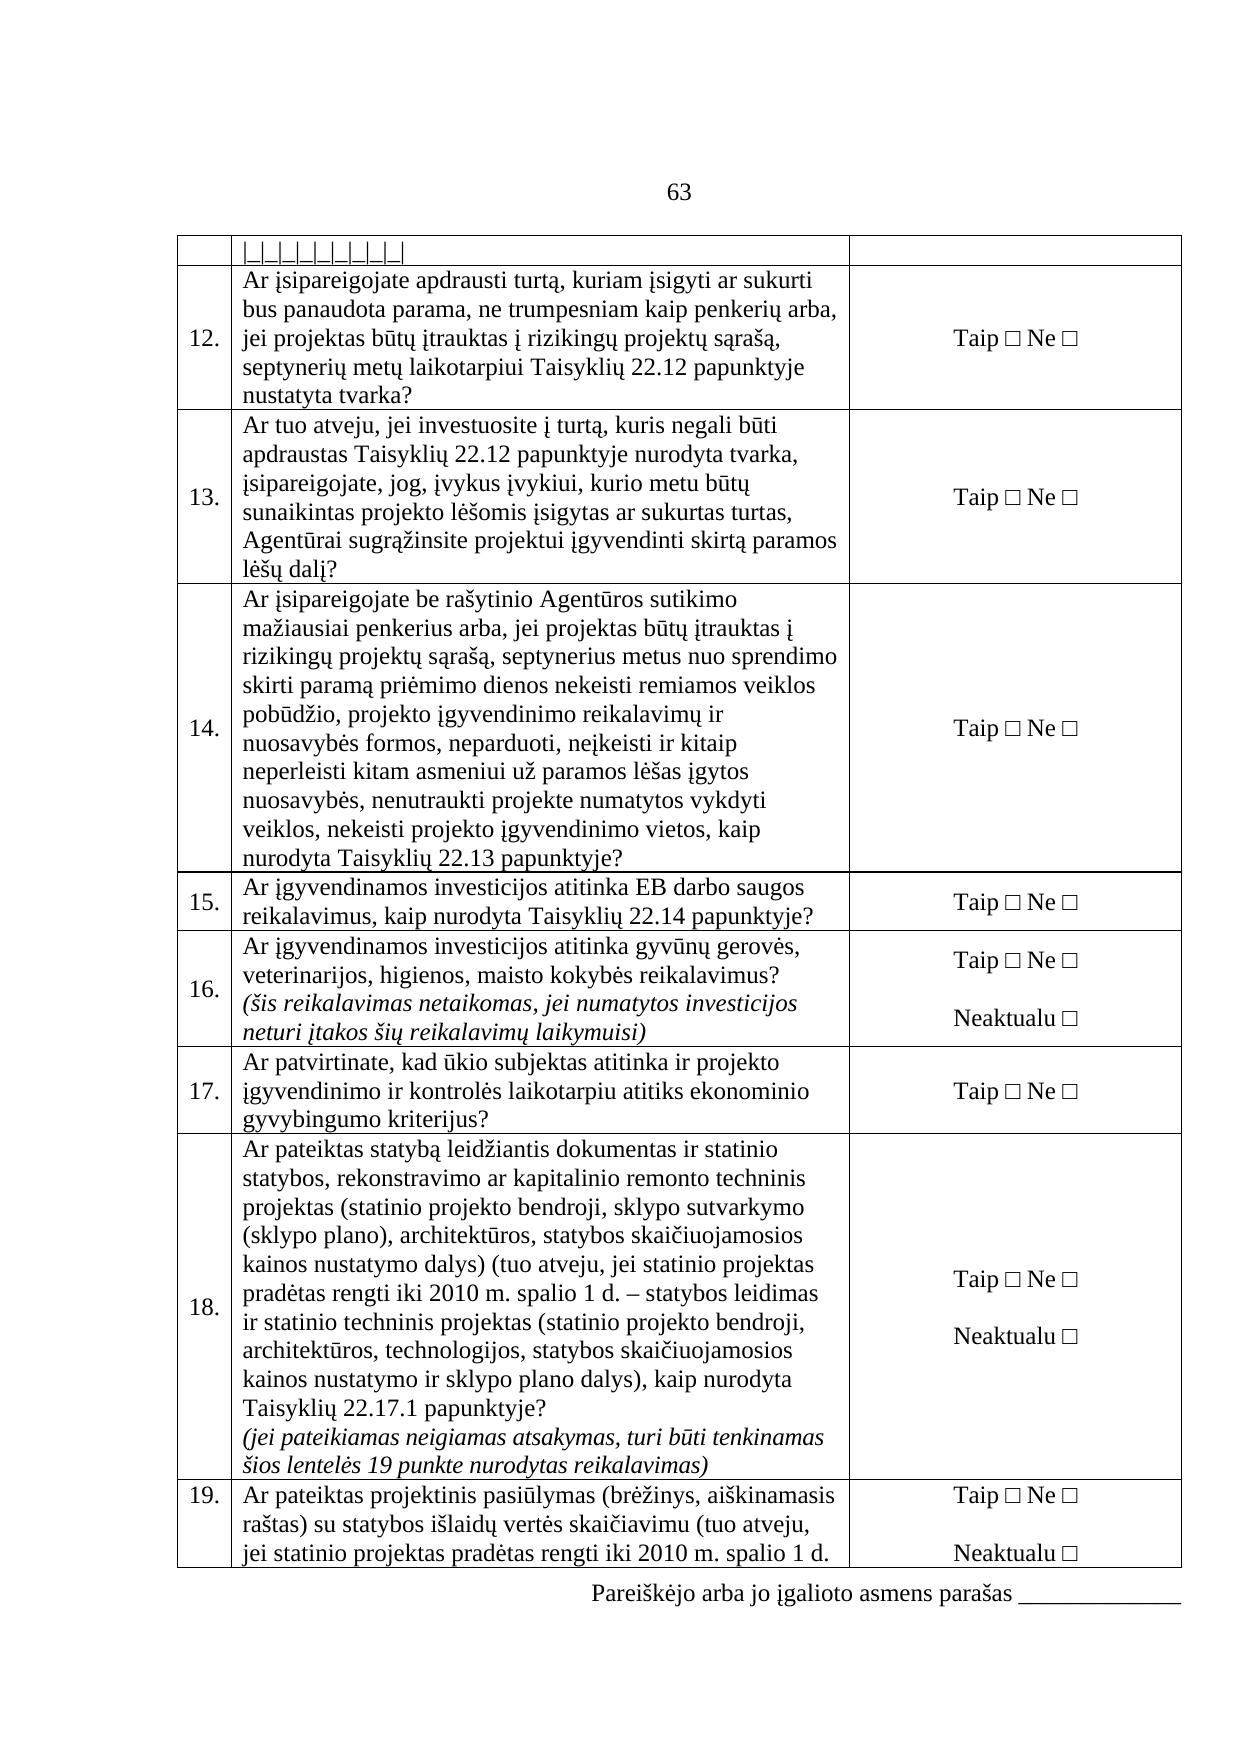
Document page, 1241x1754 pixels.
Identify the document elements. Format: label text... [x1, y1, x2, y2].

table_cell Ar įsipareigojate be rašytinio Agentūros sutikimo mažiausiai penkerius arba, jei projektas būtų įtrauktas į rizikingų projektų sąrašą, septynerius metus nuo sprendimo skirti paramą priėmimo dienos nekeisti remiamos veiklos pobūdžio, projekto įgyvendinimo reikalavimų ir nuosavybės formos, neparduoti, neįkeisti ir kitaip neperleisti kitam asmeniui už paramos lėšas įgytos nuosavybės, nenutraukti projekte numatytos vykdyti veiklos, nekeisti projekto įgyvendinimo vietos, kaip nurodyta Taisyklių 22.13 papunktyje? [232, 584, 849, 871]
table_cell Taip □ Ne □ Neaktualu □ [850, 931, 1181, 1046]
table_cell Ar patvirtinate, kad ūkio subjektas atitinka ir projekto įgyvendinimo ir kontrolės laikotarpiu atitiks ekonominio gyvybingumo kriterijus? [232, 1047, 849, 1133]
table_cell |_|_|_|_|_|_|_|_|_| [232, 236, 849, 264]
table_cell Ar pateiktas statybą leidžiantis dokumentas ir statinio statybos, rekonstravimo ar kapitalinio remonto techninis projektas (statinio projekto bendroji, sklypo sutvarkymo (sklypo plano), architektūros, statybos skaičiuojamosios kainos nustatymo dalys) (tuo atveju, jei statinio projektas pradėtas rengti iki 2010 m. spalio 1 d. – statybos leidimas ir statinio techninis projektas (statinio projekto bendroji, architektūros, technologijos, statybos skaičiuojamosios kainos nustatymo ir sklypo plano dalys), kaip nurodyta Taisyklių 22.17.1 papunktyje? (jei pateikiamas neigiamas atsakymas, turi būti tenkinamas šios lentelės 19 punkte nurodytas reikalavimas) [232, 1134, 849, 1479]
table_cell 16. [178, 931, 231, 1046]
table_cell Taip □ Ne □ [850, 266, 1181, 409]
table_cell 13. [178, 410, 231, 583]
table_cell Taip □ Ne □ [850, 584, 1181, 871]
table_cell Taip □ Ne □ [850, 1047, 1181, 1133]
table_cell 17. [178, 1047, 231, 1133]
table_cell 12. [178, 266, 231, 409]
table_cell 14. [178, 584, 231, 871]
table_cell 15. [178, 873, 231, 930]
table_cell Ar pateiktas projektinis pasiūlymas (brėžinys, aiškinamasis raštas) su statybos išlaidų vertės skaičiavimu (tuo atveju, jei statinio projektas pradėtas rengti iki 2010 m. spalio 1 d. [232, 1480, 849, 1567]
table_cell [850, 236, 1181, 264]
table_cell Ar įgyvendinamos investicijos atitinka gyvūnų gerovės, veterinarijos, higienos, maisto kokybės reikalavimus? (šis reikalavimas netaikomas, jei numatytos investicijos neturi įtakos šių reikalavimų laikymuisi) [232, 931, 849, 1046]
table_cell 19. [178, 1480, 231, 1567]
table_cell 18. [178, 1134, 231, 1479]
table_cell [178, 236, 231, 264]
table_cell Taip □ Ne □ [850, 873, 1181, 930]
table_cell Ar įgyvendinamos investicijos atitinka EB darbo saugos reikalavimus, kaip nurodyta Taisyklių 22.14 papunktyje? [232, 873, 849, 930]
table_cell Ar įsipareigojate apdrausti turtą, kuriam įsigyti ar sukurti bus panaudota parama, ne trumpesniam kaip penkerių arba, jei projektas būtų įtrauktas į rizikingų projektų sąrašą, septynerių metų laikotarpiui Taisyklių 22.12 papunktyje nustatyta tvarka? [232, 266, 849, 409]
table_cell Taip □ Ne □ Neaktualu □ [850, 1134, 1181, 1479]
table_cell Taip □ Ne □ Neaktualu □ [850, 1480, 1181, 1567]
table_cell Ar tuo atveju, jei investuosite į turtą, kuris negali būti apdraustas Taisyklių 22.12 papunktyje nurodyta tvarka, įsipareigojate, jog, įvykus įvykiui, kurio metu būtų sunaikintas projekto lėšomis įsigytas ar sukurtas turtas, Agentūrai sugrąžinsite projektui įgyvendinti skirtą paramos lėšų dalį? [232, 410, 849, 583]
table_cell Taip □ Ne □ [850, 410, 1181, 583]
